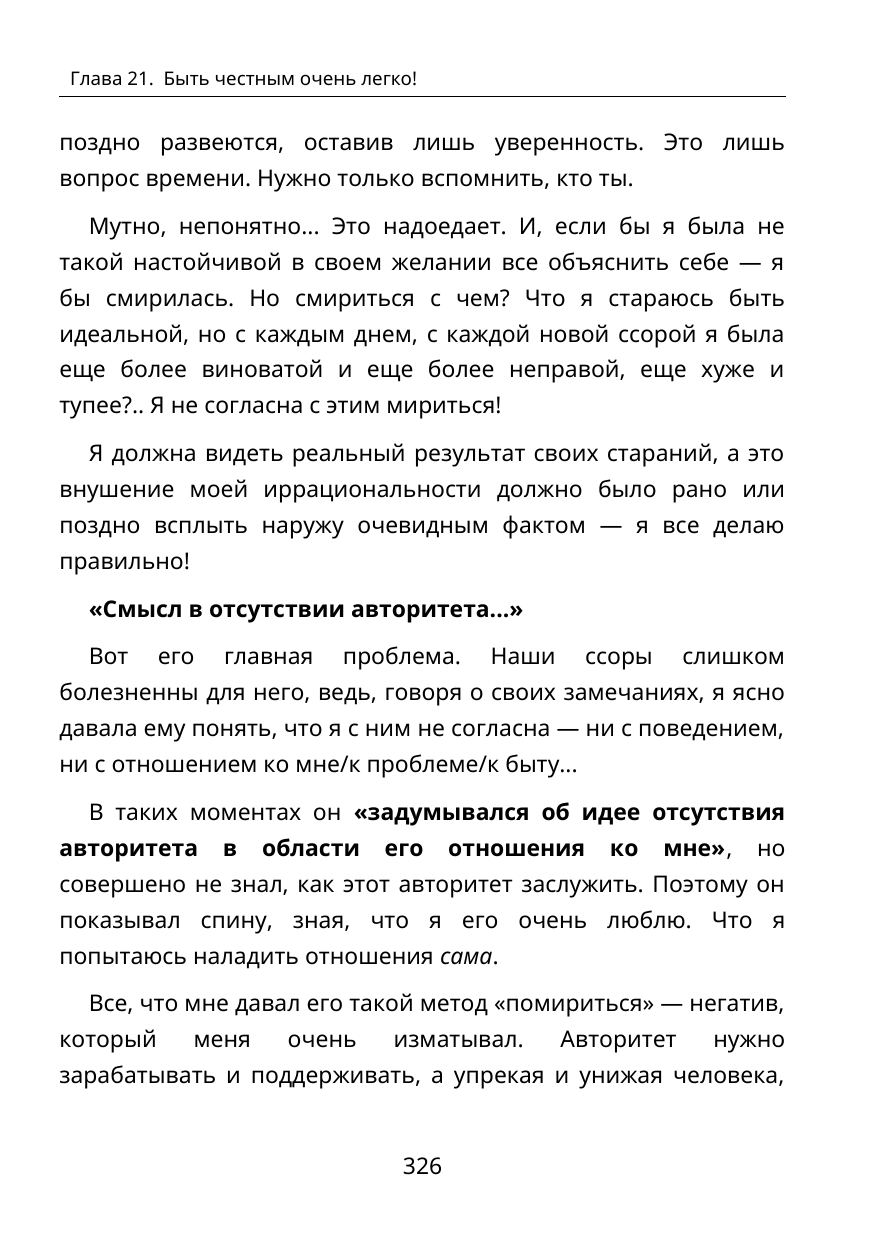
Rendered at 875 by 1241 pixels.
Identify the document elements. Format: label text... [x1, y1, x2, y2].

text В таких моментах он «задумывался об идее отсутствия авторитета в области его отношения ко мне», но совершено не знал, как этот авторитет заслужить. Поэтому он показывал спину, зная, что я его очень люблю. Что я попытаюсь наладить отношения сама. [59, 796, 786, 971]
text «Смысл в отсутствии авторитета...» [59, 593, 786, 624]
text Вот его главная проблема. Наши ссоры слишком болезненны для него, ведь, говоря о своих замечаниях, я ясно давала ему понять, что я с ним не согласна — ни с поведением, ни с отношением ко мне/к проблеме/к быту... [59, 640, 786, 779]
text Мутно, непонятно... Это надоедает. И, если бы я была не такой настойчивой в своем желании все объяснить себе — я бы смирилась. Но смириться с чем? Что я стараюсь быть идеальной, но с каждым днем, с каждой новой ссорой я была еще более виноватой и еще более неправой, еще хуже и тупее?.. Я не согласна с этим мириться! [59, 210, 786, 421]
text Все, что мне давал его такой метод «помириться» — негатив, который меня очень изматывал. Авторитет нужно зарабатывать и поддерживать, а упрекая и унижая человека, [59, 987, 786, 1090]
text поздно развеются, оставив лишь уверенность. Это лишь вопрос времени. Нужно только вспомнить, кто ты. [59, 126, 786, 193]
text Я должна видеть реальный результат своих стараний, а это внушение моей иррациональности должно было рано или поздно всплыть наружу очевидным фактом — я все делаю правильно! [59, 437, 786, 576]
